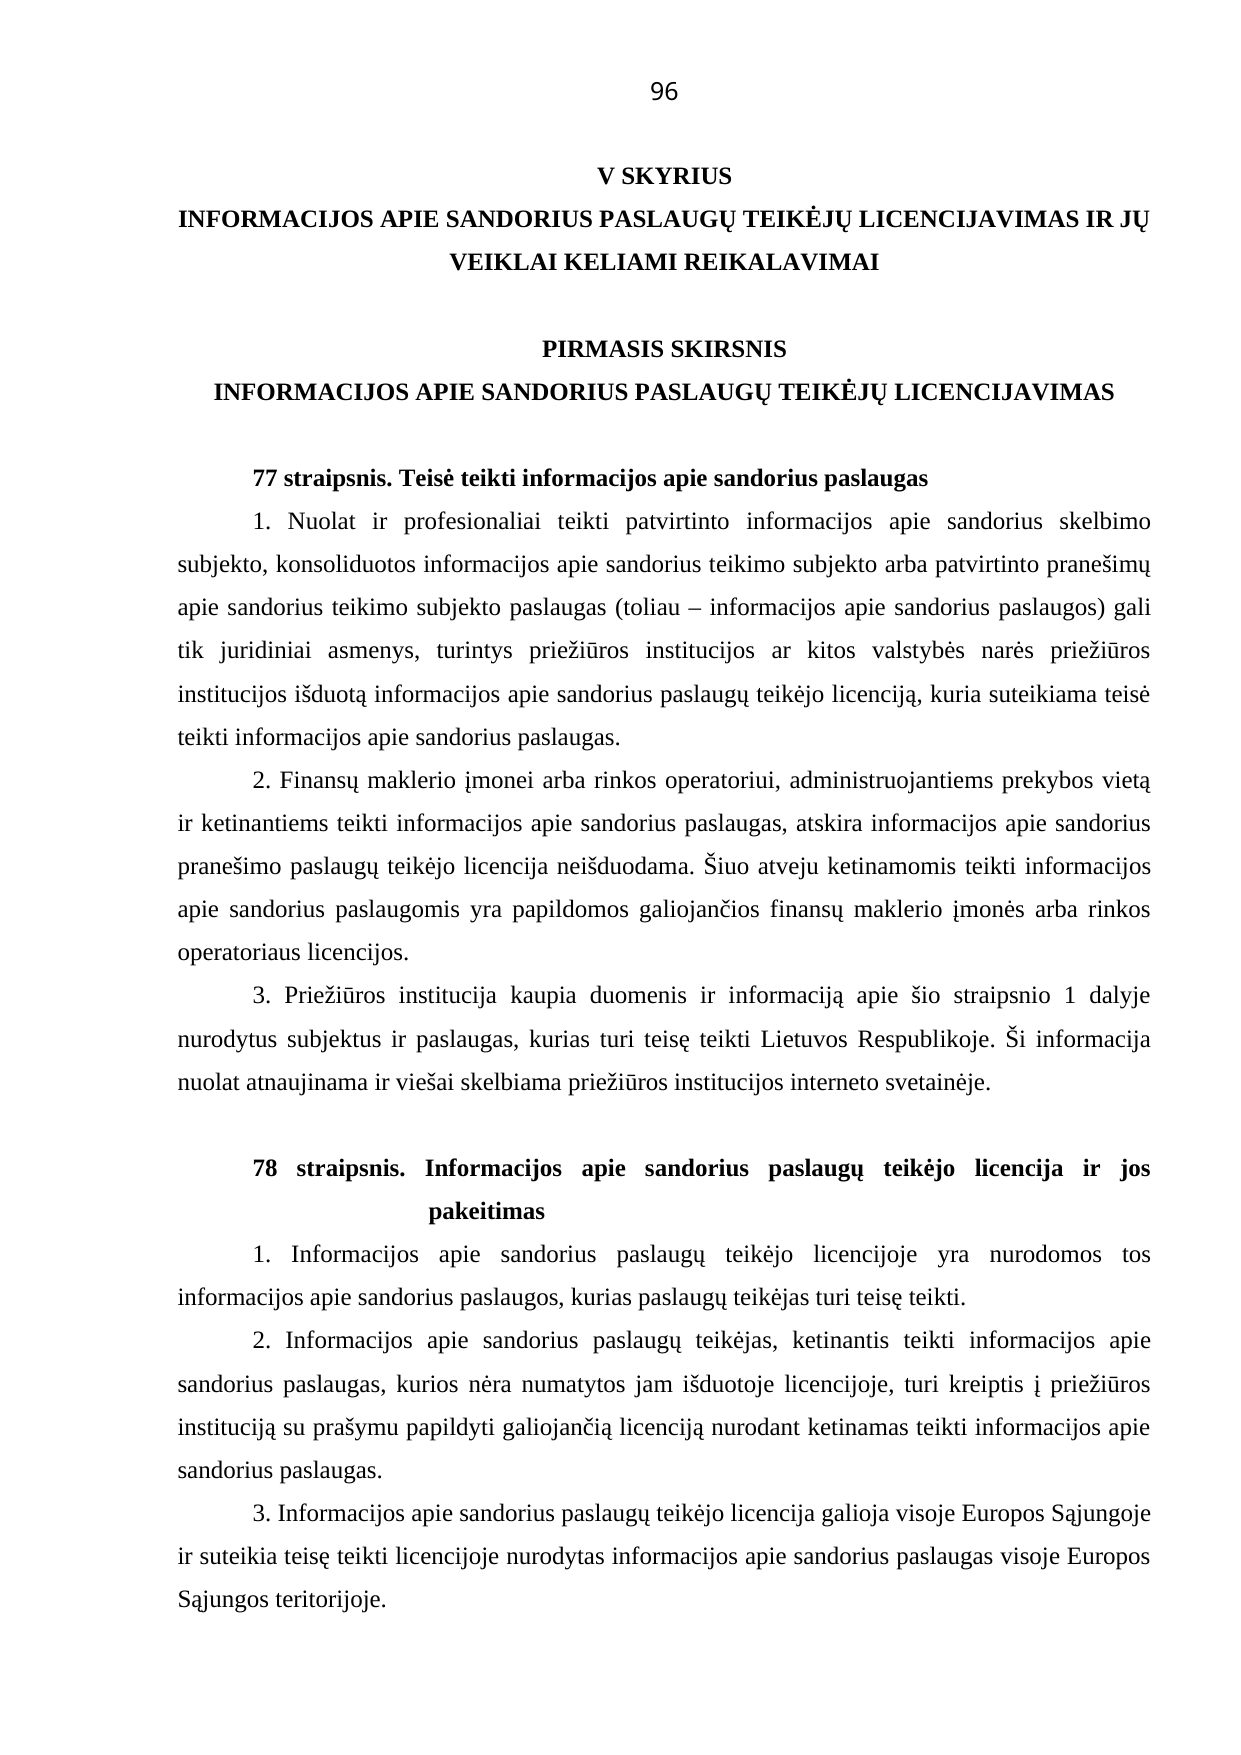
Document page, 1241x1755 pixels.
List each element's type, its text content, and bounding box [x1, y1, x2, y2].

text 1. Nuolat ir profesionaliai teikti patvirtinto informacijos apie sandorius skelbimo subjekto, konsoliduotos informacijos apie sandorius teikimo subjekto arba patvirtinto pranešimų apie sandorius teikimo subjekto paslaugas (toliau – informacijos apie sandorius paslaugos) gali tik juridiniai asmenys, turintys priežiūros institucijos ar kitos valstybės narės priežiūros institucijos išduotą informacijos apie sandorius paslaugų teikėjo licenciją, kuria suteikiama teisė teikti informacijos apie sandorius paslaugas. [177, 506, 1152, 751]
text 1. Informacijos apie sandorius paslaugų teikėjo licencijoje yra nurodomos tos informacijos apie sandorius paslaugos, kurias paslaugų teikėjas turi teisę teikti. [177, 1239, 1152, 1311]
text 77 straipsnis. Teisė teikti informacijos apie sandorius paslaugas [177, 463, 1152, 492]
text PIRMASIS SKIRSNIS [177, 334, 1152, 362]
text V SKYRIUS [177, 161, 1152, 190]
text INFORMACIJOS APIE SANDORIUS PASLAUGŲ TEIKĖJŲ LICENCIJAVIMAS [177, 377, 1152, 406]
text 2. Finansų maklerio įmonei arba rinkos operatoriui, administruojantiems prekybos vietą ir ketinantiems teikti informacijos apie sandorius paslaugas, atskira informacijos apie sandorius pranešimo paslaugų teikėjo licencija neišduodama. Šiuo atveju ketinamomis teikti informacijos apie sandorius paslaugomis yra papildomos galiojančios finansų maklerio įmonės arba rinkos operatoriaus licencijos. [177, 765, 1152, 966]
text 78 straipsnis. Informacijos apie sandorius paslaugų teikėjo licencija ir jos pakeitimas [252, 1153, 1152, 1225]
text 2. Informacijos apie sandorius paslaugų teikėjas, ketinantis teikti informacijos apie sandorius paslaugas, kurios nėra numatytos jam išduotoje licencijoje, turi kreiptis į priežiūros instituciją su prašymu papildyti galiojančią licenciją nurodant ketinamas teikti informacijos apie sandorius paslaugas. [177, 1326, 1152, 1484]
text 3. Informacijos apie sandorius paslaugų teikėjo licencija galioja visoje Europos Sąjungoje ir suteikia teisę teikti licencijoje nurodytas informacijos apie sandorius paslaugas visoje Europos Sąjungos teritorijoje. [177, 1498, 1152, 1613]
text 3. Priežiūros institucija kaupia duomenis ir informaciją apie šio straipsnio 1 dalyje nurodytus subjektus ir paslaugas, kurias turi teisę teikti Lietuvos Respublikoje. Ši informacija nuolat atnaujinama ir viešai skelbiama priežiūros institucijos interneto svetainėje. [177, 981, 1152, 1096]
text INFORMACIJOS APIE SANDORIUS PASLAUGŲ TEIKĖJŲ LICENCIJAVIMAS IR JŲ VEIKLAI KELIAMI REIKALAVIMAI [177, 204, 1152, 276]
